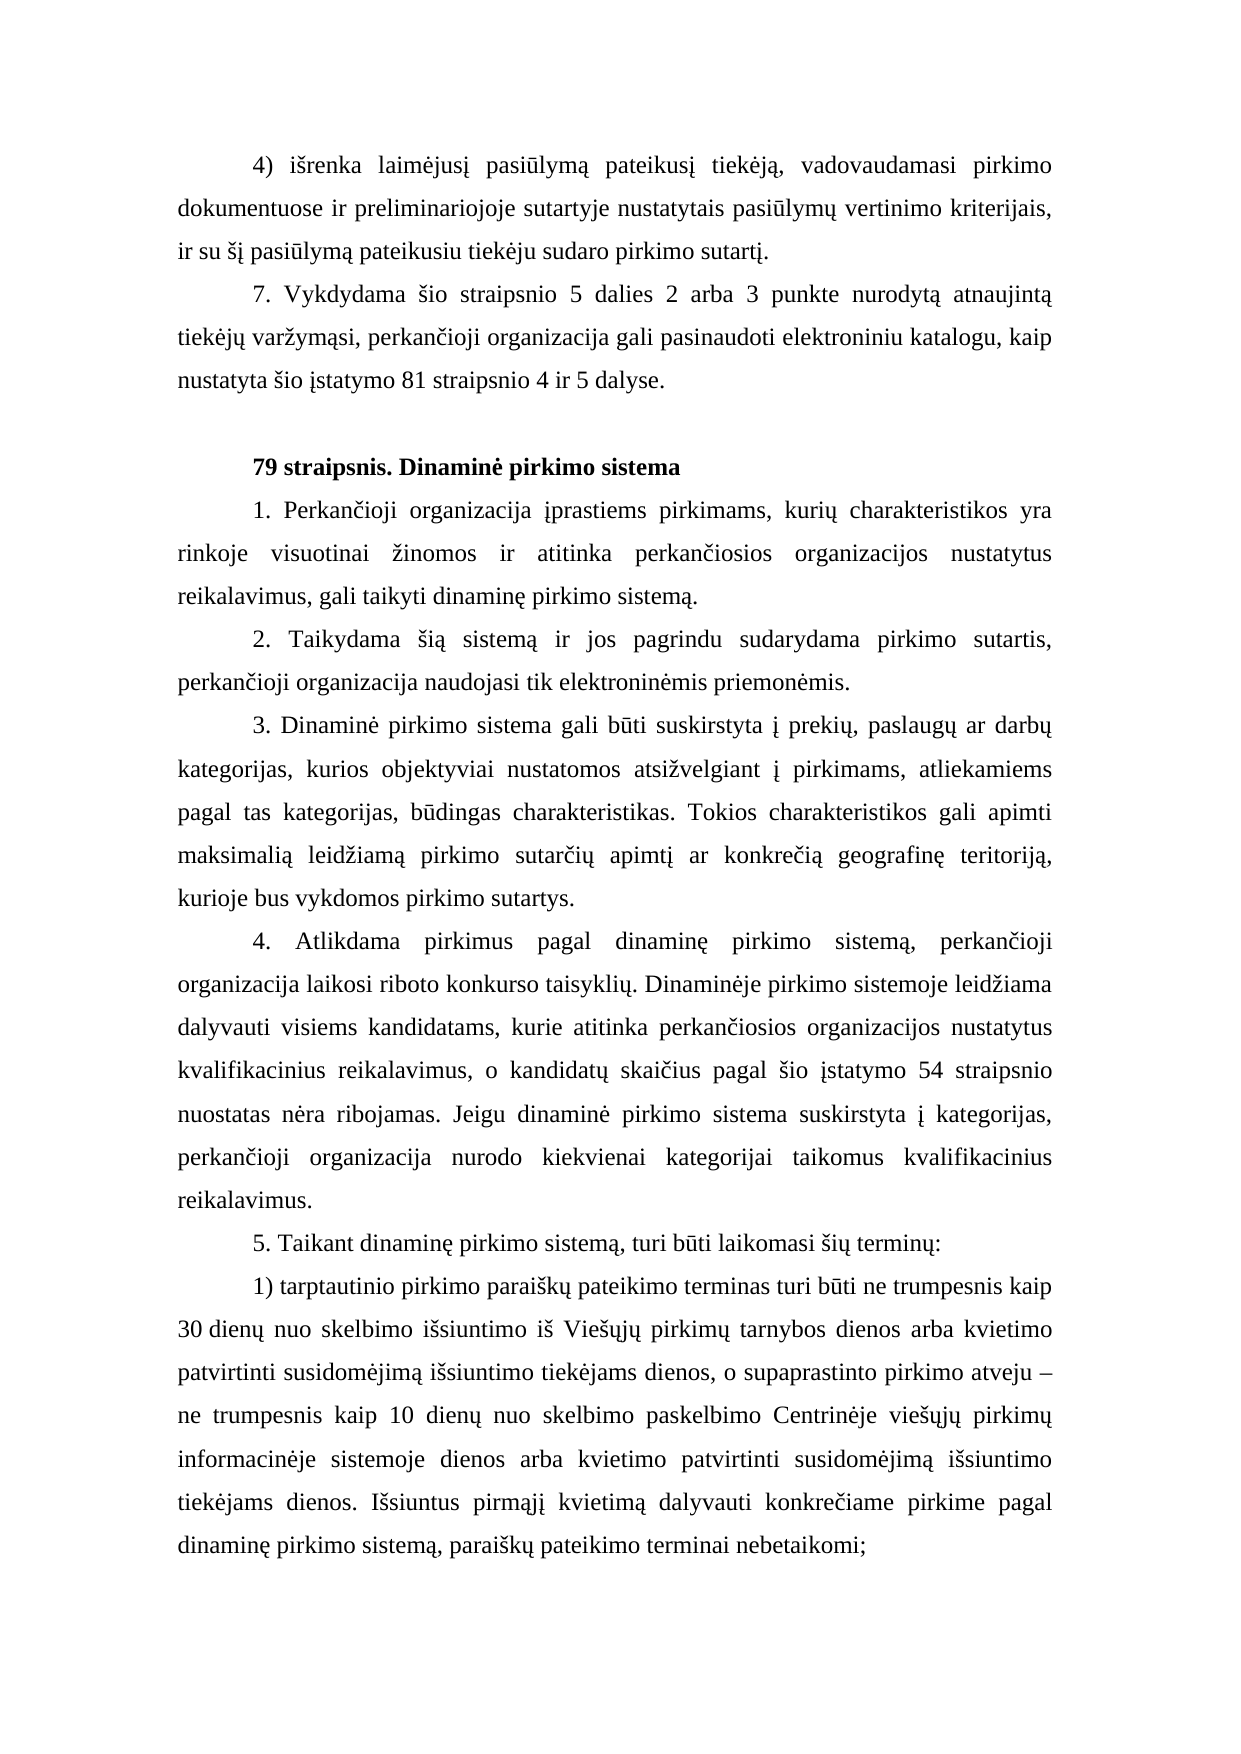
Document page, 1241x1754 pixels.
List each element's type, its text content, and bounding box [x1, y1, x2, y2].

text 4) išrenka laimėjusį pasiūlymą pateikusį tiekėją, vadovaudamasi pirkimo dokumentuose ir preliminariojoje sutartyje nustatytais pasiūlymų vertinimo kriterijais, ir su šį pasiūlymą pateikusiu tiekėju sudaro pirkimo sutartį. [177, 150, 1053, 265]
text 79 straipsnis. Dinaminė pirkimo sistema [177, 452, 1053, 481]
text 1. Perkančioji organizacija įprastiems pirkimams, kurių charakteristikos yra rinkoje visuotinai žinomos ir atitinka perkančiosios organizacijos nustatytus reikalavimus, gali taikyti dinaminę pirkimo sistemą. [177, 495, 1053, 610]
text 4. Atlikdama pirkimus pagal dinaminę pirkimo sistemą, perkančioji organizacija laikosi riboto konkurso taisyklių. Dinaminėje pirkimo sistemoje leidžiama dalyvauti visiems kandidatams, kurie atitinka perkančiosios organizacijos nustatytus kvalifikacinius reikalavimus, o kandidatų skaičius pagal šio įstatymo 54 straipsnio nuostatas nėra ribojamas. Jeigu dinaminė pirkimo sistema suskirstyta į kategorijas, perkančioji organizacija nurodo kiekvienai kategorijai taikomus kvalifikacinius reikalavimus. [177, 926, 1053, 1214]
text 5. Taikant dinaminę pirkimo sistemą, turi būti laikomasi šių terminų: [177, 1228, 1053, 1257]
text 1) tarptautinio pirkimo paraiškų pateikimo terminas turi būti ne trumpesnis kaip 30 dienų nuo skelbimo išsiuntimo iš Viešųjų pirkimų tarnybos dienos arba kvietimo patvirtinti susidomėjimą išsiuntimo tiekėjams dienos, o supaprastinto pirkimo atveju – ne trumpesnis kaip 10 dienų nuo skelbimo paskelbimo Centrinėje viešųjų pirkimų informacinėje sistemoje dienos arba kvietimo patvirtinti susidomėjimą išsiuntimo tiekėjams dienos. Išsiuntus pirmąjį kvietimą dalyvauti konkrečiame pirkime pagal dinaminę pirkimo sistemą, paraiškų pateikimo terminai nebetaikomi; [177, 1271, 1053, 1559]
text 7. Vykdydama šio straipsnio 5 dalies 2 arba 3 punkte nurodytą atnaujintą tiekėjų varžymąsi, perkančioji organizacija gali pasinaudoti elektroniniu katalogu, kaip nustatyta šio įstatymo 81 straipsnio 4 ir 5 dalyse. [177, 279, 1053, 394]
text 2. Taikydama šią sistemą ir jos pagrindu sudarydama pirkimo sutartis, perkančioji organizacija naudojasi tik elektroninėmis priemonėmis. [177, 624, 1053, 696]
text 3. Dinaminė pirkimo sistema gali būti suskirstyta į prekių, paslaugų ar darbų kategorijas, kurios objektyviai nustatomos atsižvelgiant į pirkimams, atliekamiems pagal tas kategorijas, būdingas charakteristikas. Tokios charakteristikos gali apimti maksimalią leidžiamą pirkimo sutarčių apimtį ar konkrečią geografinę teritoriją, kurioje bus vykdomos pirkimo sutartys. [177, 711, 1053, 912]
